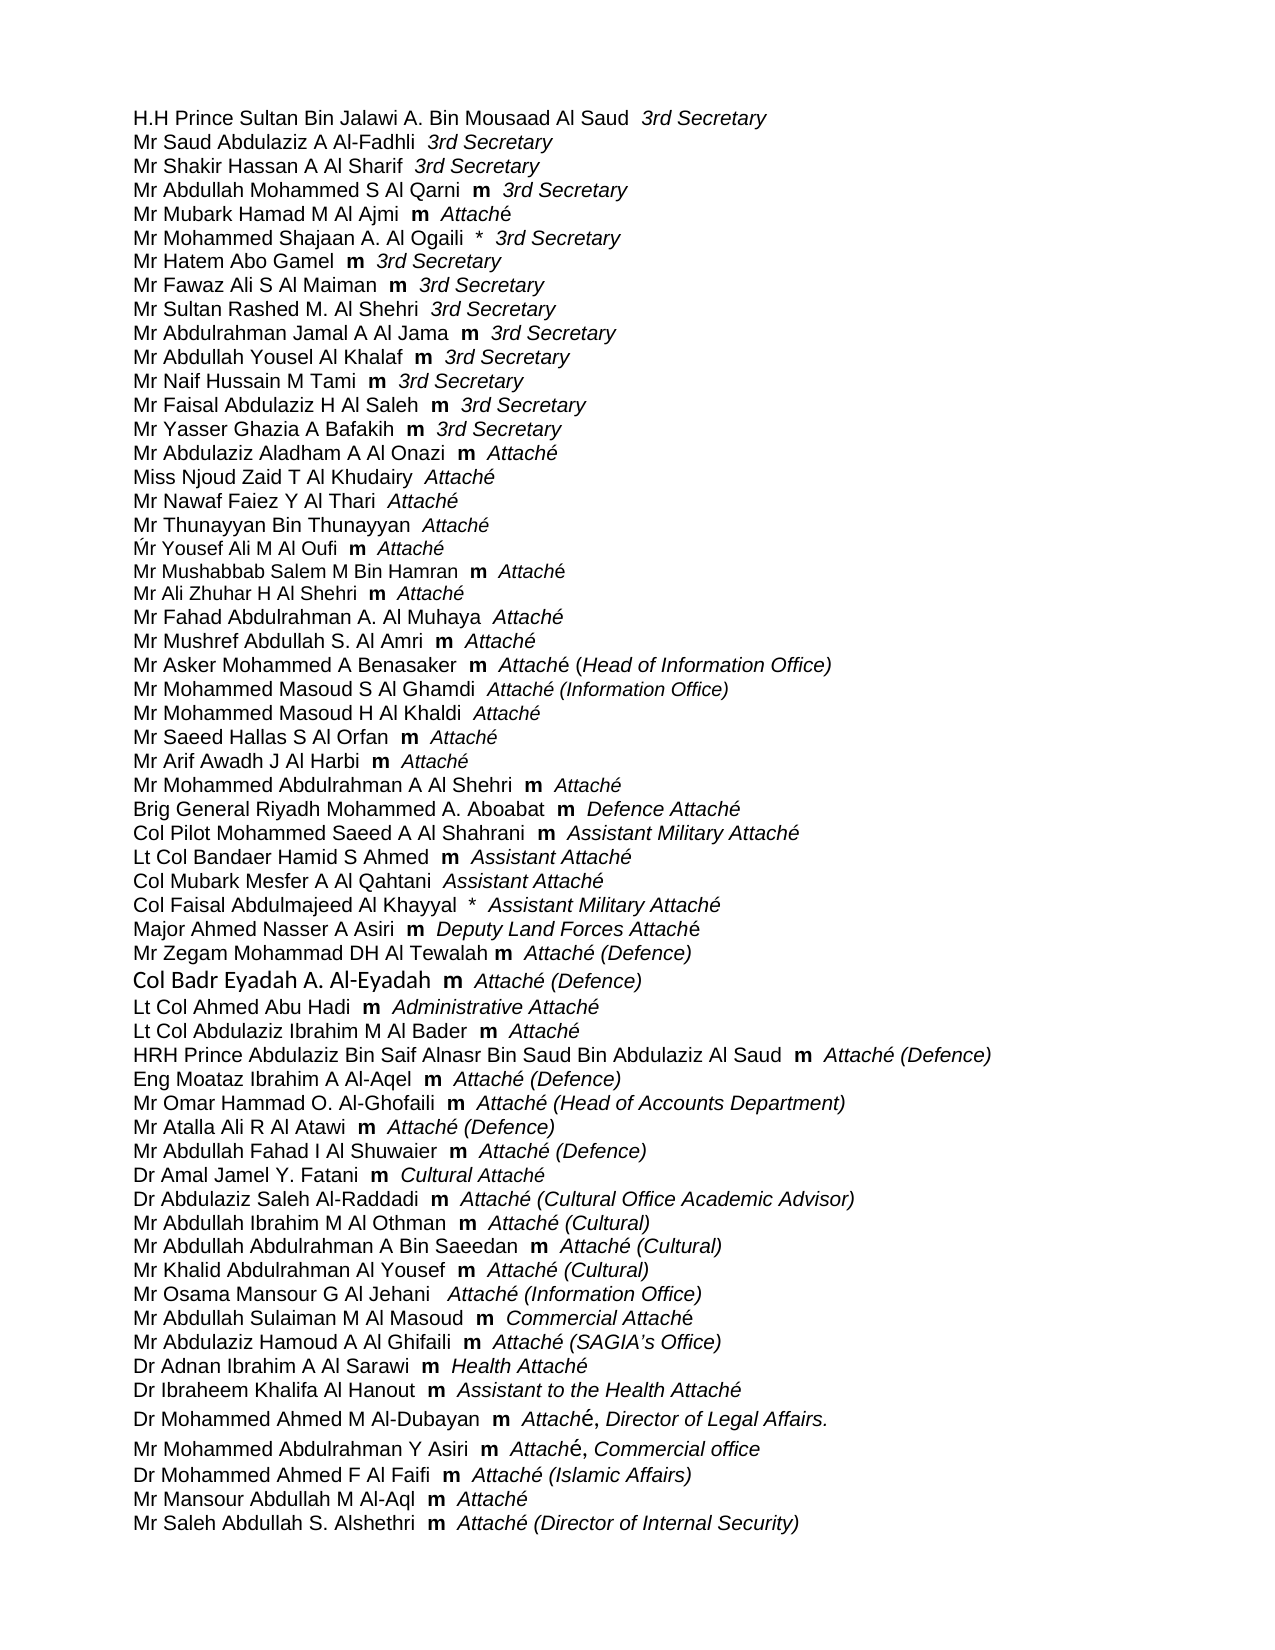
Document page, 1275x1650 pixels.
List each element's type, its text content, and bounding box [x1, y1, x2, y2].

text Mr Thunayyan Bin Thunayyan Attaché [133, 513, 1181, 537]
text Miss Njoud Zaid T Al Khudairy Attaché Mr Nawaf Faiez Y Al Thari Attaché [133, 465, 1181, 513]
text Mr Zegam Mohammad DH Al Tewalah m Attaché (Defence) [133, 940, 1181, 964]
text Dr Abdulaziz Saleh Al-Raddadi m Attaché (Cultural Office Academic Advisor) [133, 1186, 1181, 1210]
text Mr Faisal Abdulaziz H Al Saleh m 3rd Secretary [133, 393, 1181, 417]
text Lt Col Abdulaziz Ibrahim M Al Bader m Attaché [133, 1019, 1181, 1043]
text Mr Abdullah Abdulrahman A Bin Saeedan m Attaché (Cultural) Mr Khalid Abdulrahman Al Yousef m Attaché (Cultural) [133, 1234, 1181, 1282]
text Mr Mushabbab Salem M Bin Hamran m Attaché [133, 559, 1181, 582]
text H.H Prince Sultan Bin Jalawi A. Bin Mousaad Al Saud 3rd Secretary [133, 106, 1181, 129]
text Mr Saleh Abdullah S. Alshethri m Attaché (Director of Internal Security) [133, 1511, 1181, 1535]
text Mr Abdullah Fahad I Al Shuwaier m Attaché (Defence) [133, 1138, 1181, 1162]
text Mr Mubark Hamad M Al Ajmi m Attaché [133, 201, 1181, 225]
text Major Ahmed Nasser A Asiri m Deputy Land Forces Attaché [133, 916, 1181, 940]
text Mr Asker Mohammed A Benasaker m Attaché (Head of Information Office) [133, 653, 1181, 677]
text Mr Fawaz Ali S Al Maiman m 3rd Secretary [133, 273, 1181, 297]
text Col Pilot Mohammed Saeed A Al Shahrani m Assistant Military Attaché [133, 821, 1181, 844]
text Col Mubark Mesfer A Al Qahtani Assistant Attaché [133, 868, 1181, 892]
text Mr Abdullah Mohammed S Al Qarni m 3rd Secretary [133, 177, 1181, 201]
text Brig General Riyadh Mohammed A. Aboabat m Defence Attaché [133, 797, 1181, 821]
text Col Badr Eyadah A. Al-Eyadah m Attaché (Defence) Lt Col Ahmed Abu Hadi m Administrative Attaché [133, 964, 1181, 1019]
text Col Faisal Abdulmajeed Al Khayyal * Assistant Military Attaché [133, 892, 1181, 916]
text Mr Saud Abdulaziz A Al-Fadhli 3rd Secretary Mr Shakir Hassan A Al Sharif 3rd Secretary [133, 129, 1181, 177]
text Dr Ibraheem Khalifa Al Hanout m Assistant to the Health Attaché Dr Mohammed Ahmed M Al-Dubayan m Attaché, Director of Legal Affairs. [133, 1378, 1181, 1433]
text Mr Saeed Hallas S Al Orfan m Attaché [133, 725, 1181, 749]
text Mr Abdullah Ibrahim M Al Othman m Attaché (Cultural) [133, 1210, 1181, 1234]
text Mr Osama Mansour G Al Jehani Attaché (Information Office) [133, 1282, 1181, 1306]
text Mr Fahad Abdulrahman A. Al Muhaya Attaché Mr Mushref Abdullah S. Al Amri m Attaché [133, 605, 1181, 653]
text Mr Omar Hammad O. Al-Ghofaili m Attaché (Head of Accounts Department) [133, 1091, 1181, 1114]
text Mr Abdullah Sulaiman M Al Masoud m Commercial Attaché [133, 1306, 1181, 1330]
text Mr Mohammed Abdulrahman Y Asiri m Attaché, Commercial office Dr Mohammed Ahmed F Al Faifi m Attaché (Islamic Affairs) [133, 1433, 1181, 1487]
text Mr Sultan Rashed M. Al Shehri 3rd Secretary [133, 297, 1181, 321]
text Dr Amal Jamel Y. Fatani m Cultural Attaché [133, 1162, 1181, 1186]
text Mr Arif Awadh J Al Harbi m Attaché [133, 749, 1181, 773]
text Mr Abdulrahman Jamal A Al Jama m 3rd Secretary [133, 321, 1181, 345]
text Mr Mohammed Masoud S Al Ghamdi Attaché (Information Office) [133, 677, 1181, 701]
text Mr Naif Hussain M Tami m 3rd Secretary [133, 369, 1181, 393]
text Dr Adnan Ibrahim A Al Sarawi m Health Attaché [133, 1354, 1181, 1378]
text Mr Yasser Ghazia A Bafakih m 3rd Secretary [133, 417, 1181, 441]
text Eng Moataz Ibrahim A Al-Aqel m Attaché (Defence) [133, 1067, 1181, 1091]
text Mr Abdullah Yousel Al Khalaf m 3rd Secretary [133, 345, 1181, 369]
text Lt Col Bandaer Hamid S Ahmed m Assistant Attaché [133, 844, 1181, 868]
text Mr Mohammed Shajaan A. Al Ogaili * 3rd Secretary [133, 225, 1181, 249]
text Ḿr Yousef Ali M Al Oufi m Attaché [133, 537, 1181, 559]
text Mr Mohammed Masoud H Al Khaldi Attaché [133, 701, 1181, 725]
text Mr Mohammed Abdulrahman A Al Shehri m Attaché [133, 773, 1181, 797]
text Mr Abdulaziz Hamoud A Al Ghifaili m Attaché (SAGIA’s Office) [133, 1330, 1181, 1354]
text Mr Hatem Abo Gamel m 3rd Secretary [133, 249, 1181, 273]
text Mr Atalla Ali R Al Atawi m Attaché (Defence) [133, 1114, 1181, 1138]
text HRH Prince Abdulaziz Bin Saif Alnasr Bin Saud Bin Abdulaziz Al Saud m Attaché (Defence) [133, 1043, 1181, 1067]
text Mr Ali Zhuhar H Al Shehri m Attaché [133, 582, 1181, 605]
text Mr Abdulaziz Aladham A Al Onazi m Attaché [133, 441, 1181, 465]
text Mr Mansour Abdullah M Al-Aql m Attaché [133, 1487, 1181, 1511]
